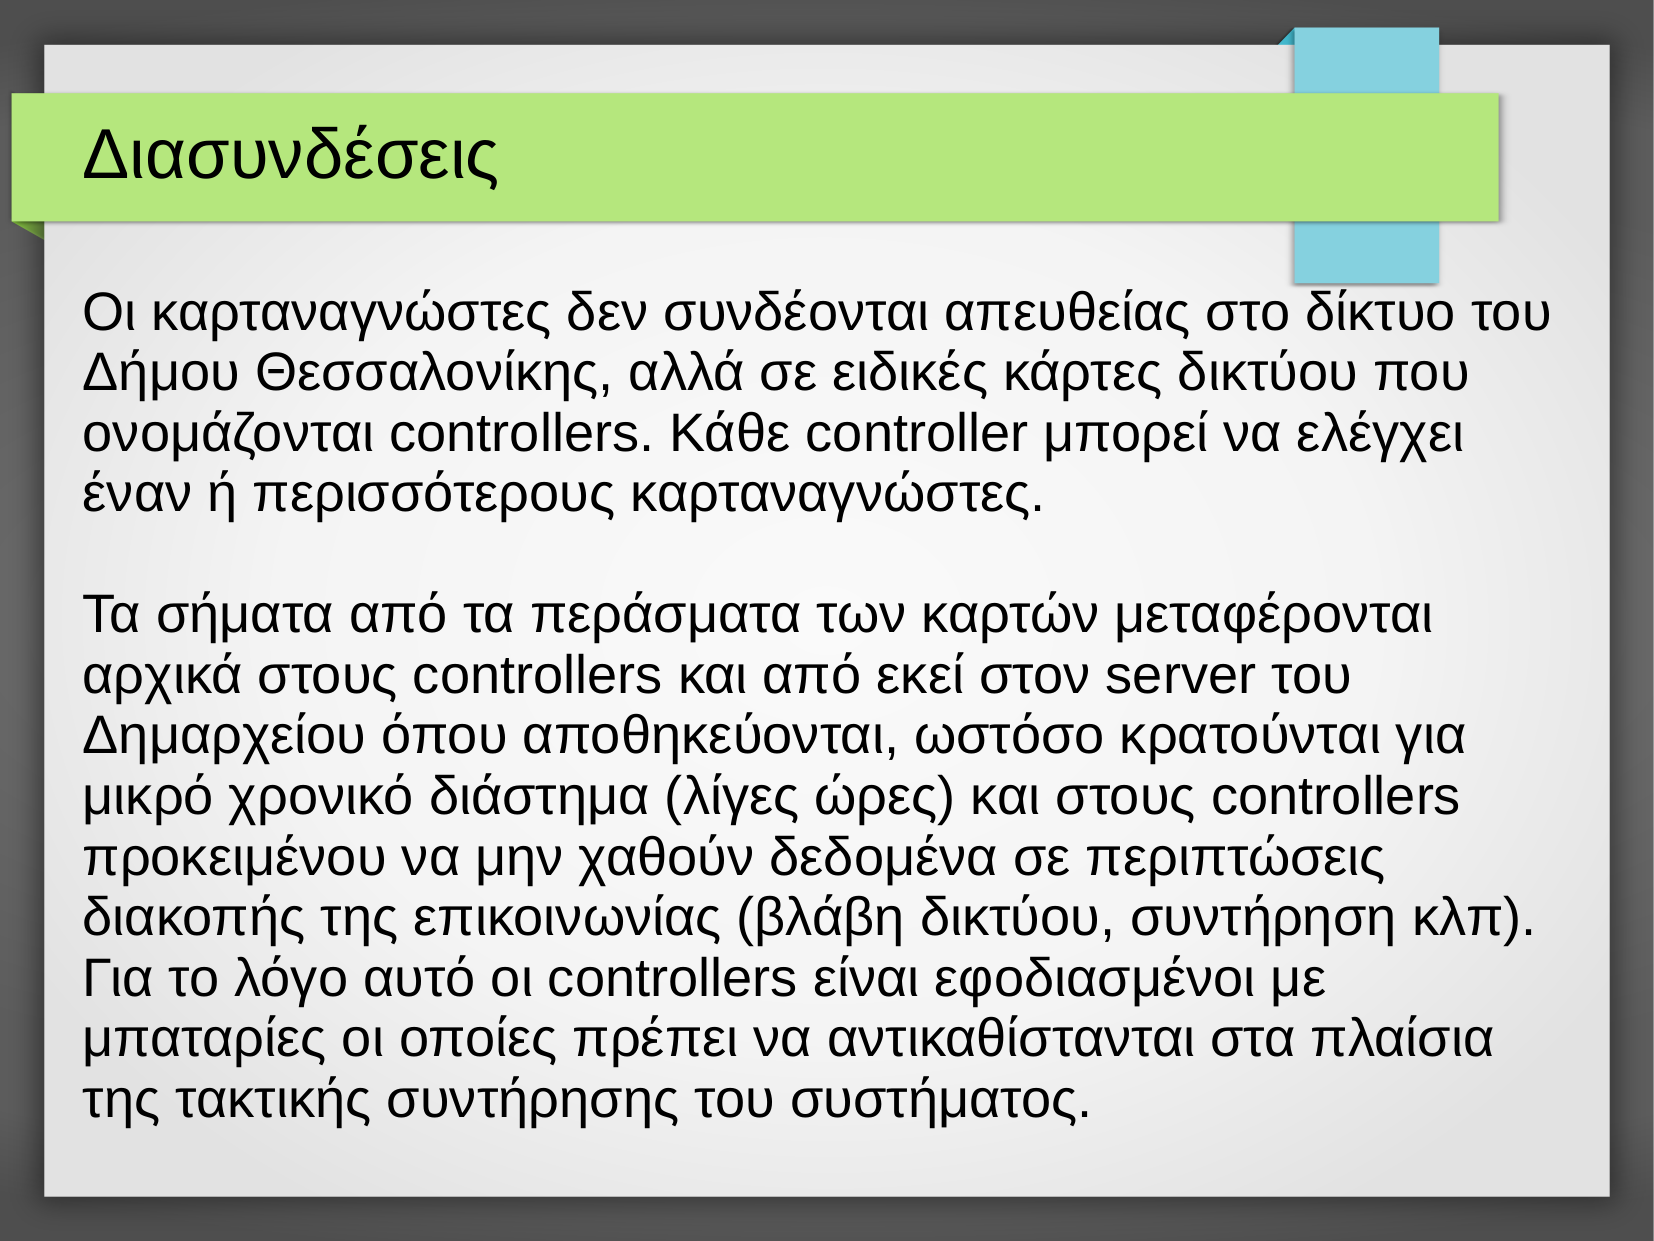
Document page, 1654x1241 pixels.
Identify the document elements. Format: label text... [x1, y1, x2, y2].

picture [0, 0, 1654, 1241]
title Διασυνδέσεις [82, 94, 1264, 213]
subtitle Οι καρταναγνώστες δεν συνδέονται απευθείας στο δίκτυο του Δήμου Θεσσαλονίκης, αλλά σε ειδικές κάρτες δικτύου που ονομάζονται controllers. Κάθε controller μπορεί να ελέγχει έναν ή περισσότερους καρταναγνώστες. Τα σήματα από τα περάσματα των καρτών μεταφέρονται αρχικά στους controllers και από εκεί στον server του Δημαρχείου όπου αποθηκεύονται, ωστόσο κρατούνται για μικρό χρονικό διάστημα (λίγες ώρες) και στους controllers προκειμένου να μην χαθούν δεδομένα σε περιπτώσεις διακοπής της επικοινωνίας (βλάβη δικτύου, συντήρηση κλπ). Για το λόγο αυτό οι controllers είναι εφοδιασμένοι με μπαταρίες οι οποίες πρέπει να αντικαθίστανται στα πλαίσια της τακτικής συντήρησης του συστήματος. [82, 255, 1571, 1156]
